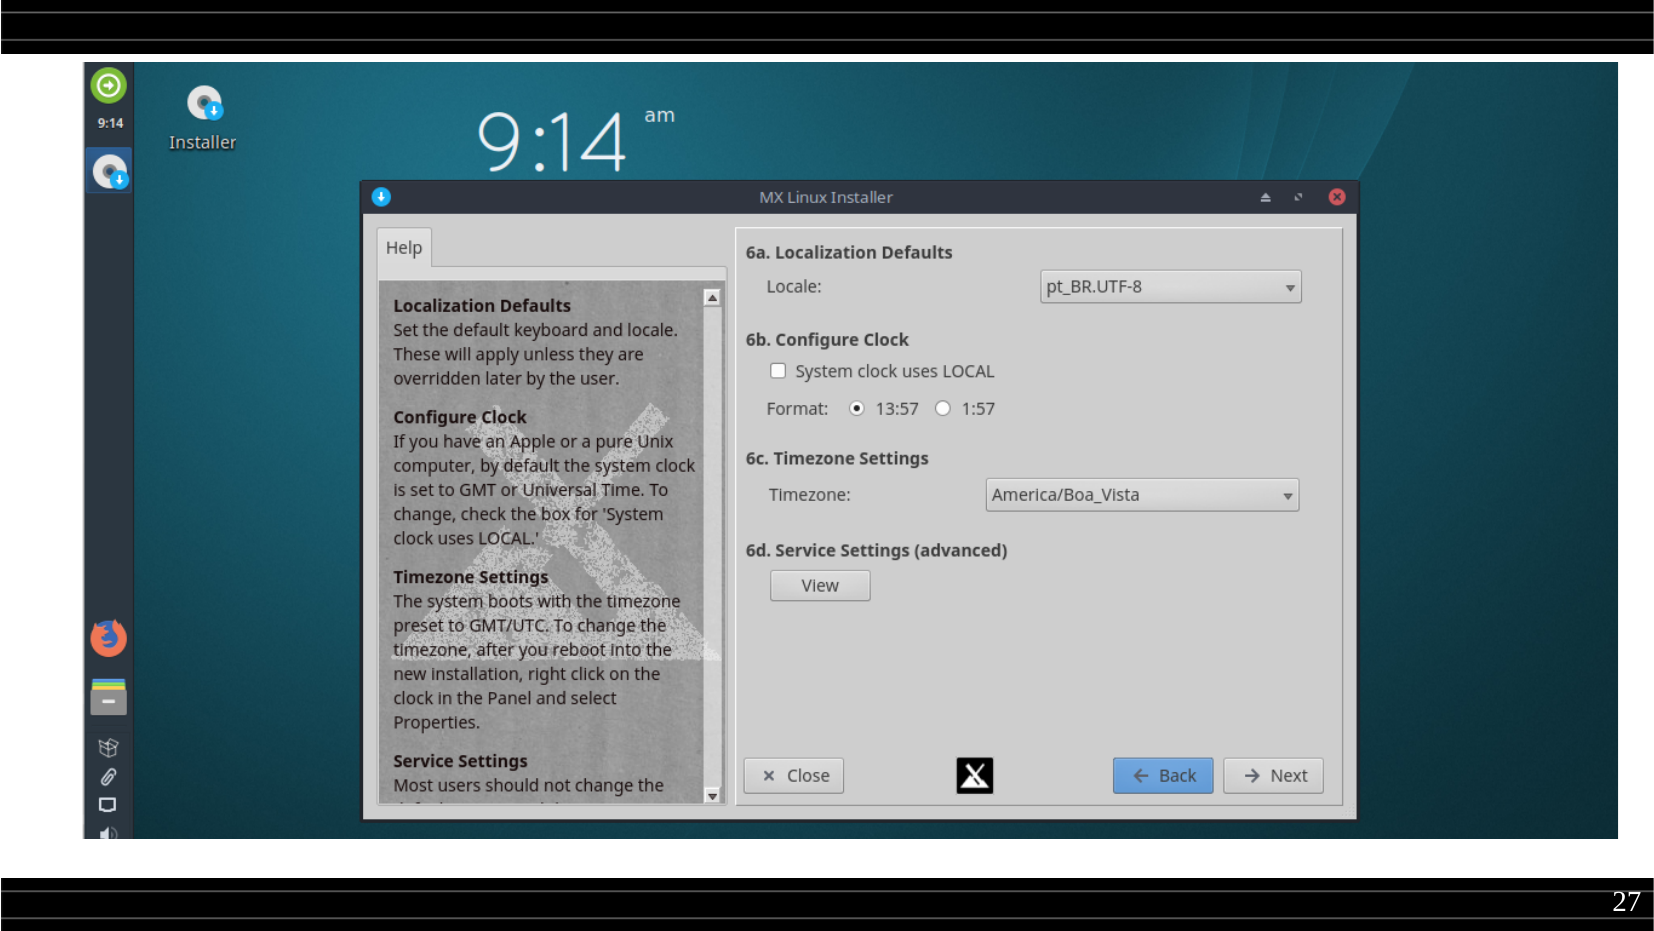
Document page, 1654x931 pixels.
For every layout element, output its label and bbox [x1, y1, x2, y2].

picture [1, 0, 1654, 54]
picture [82, 62, 1619, 839]
picture [1, 878, 1654, 931]
